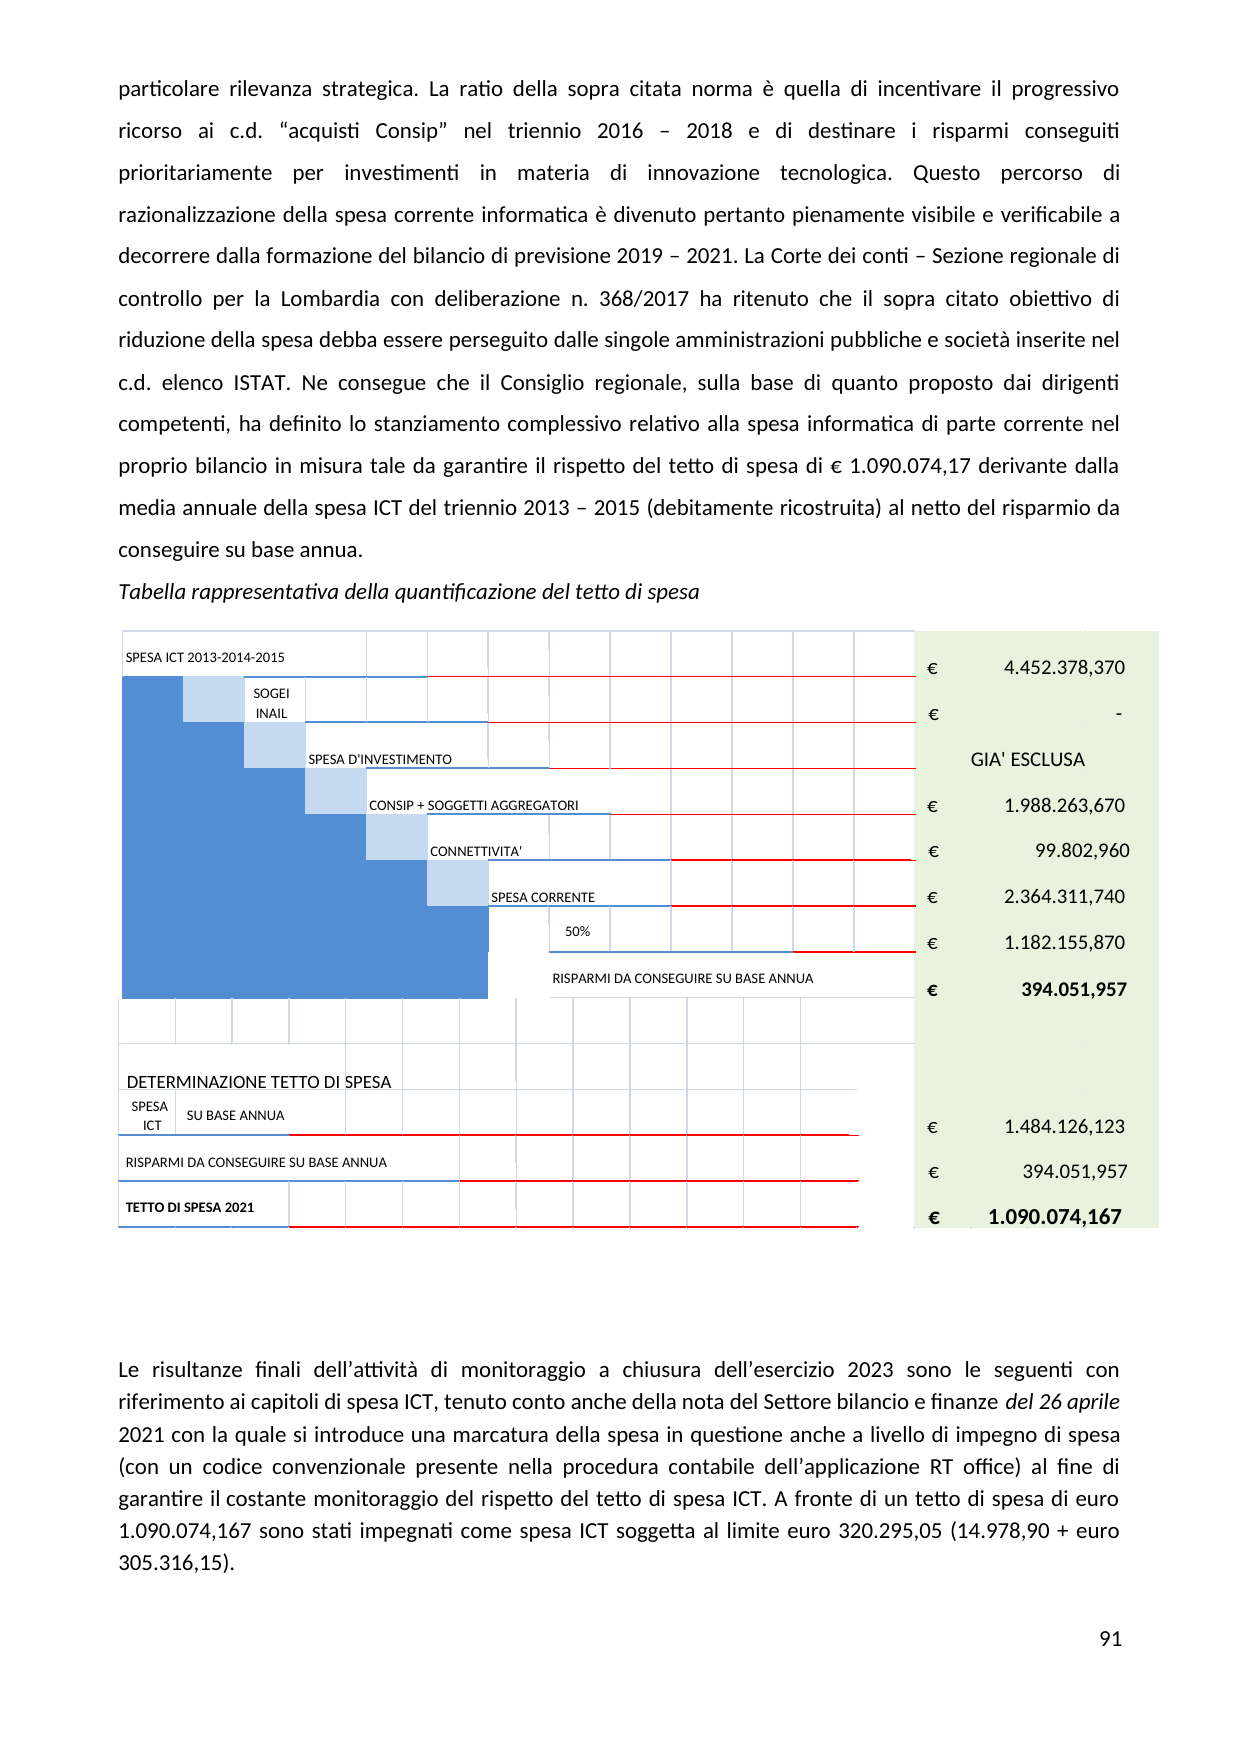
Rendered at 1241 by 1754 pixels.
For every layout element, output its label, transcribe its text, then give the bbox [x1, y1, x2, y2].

text particolare rilevanza strategica. La ratio della sopra citata norma è quella di incentivare il progressivo ricorso ai c.d. “acquisti Consip” nel triennio 2016 – 2018 e di destinare i risparmi conseguiti prioritariamente per investimenti in materia di innovazione tecnologica. Questo percorso di razionalizzazione della spesa corrente informatica è divenuto pertanto pienamente visibile e verificabile a decorrere dalla formazione del bilancio di previsione 2019 – 2021. La Corte dei conti – Sezione regionale di controllo per la Lombardia con deliberazione n. 368/2017 ha ritenuto che il sopra citato obiettivo di riduzione della spesa debba essere perseguito dalle singole amministrazioni pubbliche e società inserite nel c.d. elenco ISTAT. Ne consegue che il Consiglio regionale, sulla base di quanto proposto dai dirigenti competenti, ha definito lo stanziamento complessivo relativo alla spesa informatica di parte corrente nel proprio bilancio in misura tale da garantire il rispetto del tetto di spesa di € 1.090.074,17 derivante dalla media annuale della spesa ICT del triennio 2013 – 2015 (debitamente ricostruita) al netto del risparmio da conseguire su base annua. [118, 74, 1122, 563]
text Le risultanze finali dell’attività di monitoraggio a chiusura dell’esercizio 2023 sono le seguenti con riferimento ai capitoli di spesa ICT, tenuto conto anche della nota del Settore bilancio e finanze del 26 aprile 2021 con la quale si introduce una marcatura della spesa in questione anche a livello di impegno di spesa (con un codice convenzionale presente nella procedura contabile dell’applicazione RT office) al fine di garantire il costante monitoraggio del rispetto del tetto di spesa ICT. A fronte di un tetto di spesa di euro 1.090.074,167 sono stati impegnati come spesa ICT soggetta al limite euro 320.295,05 (14.978,90 + euro 305.316,15). [118, 1355, 1122, 1576]
text Tabella rappresentativa della quantificazione del tetto di spesa [118, 577, 1122, 606]
